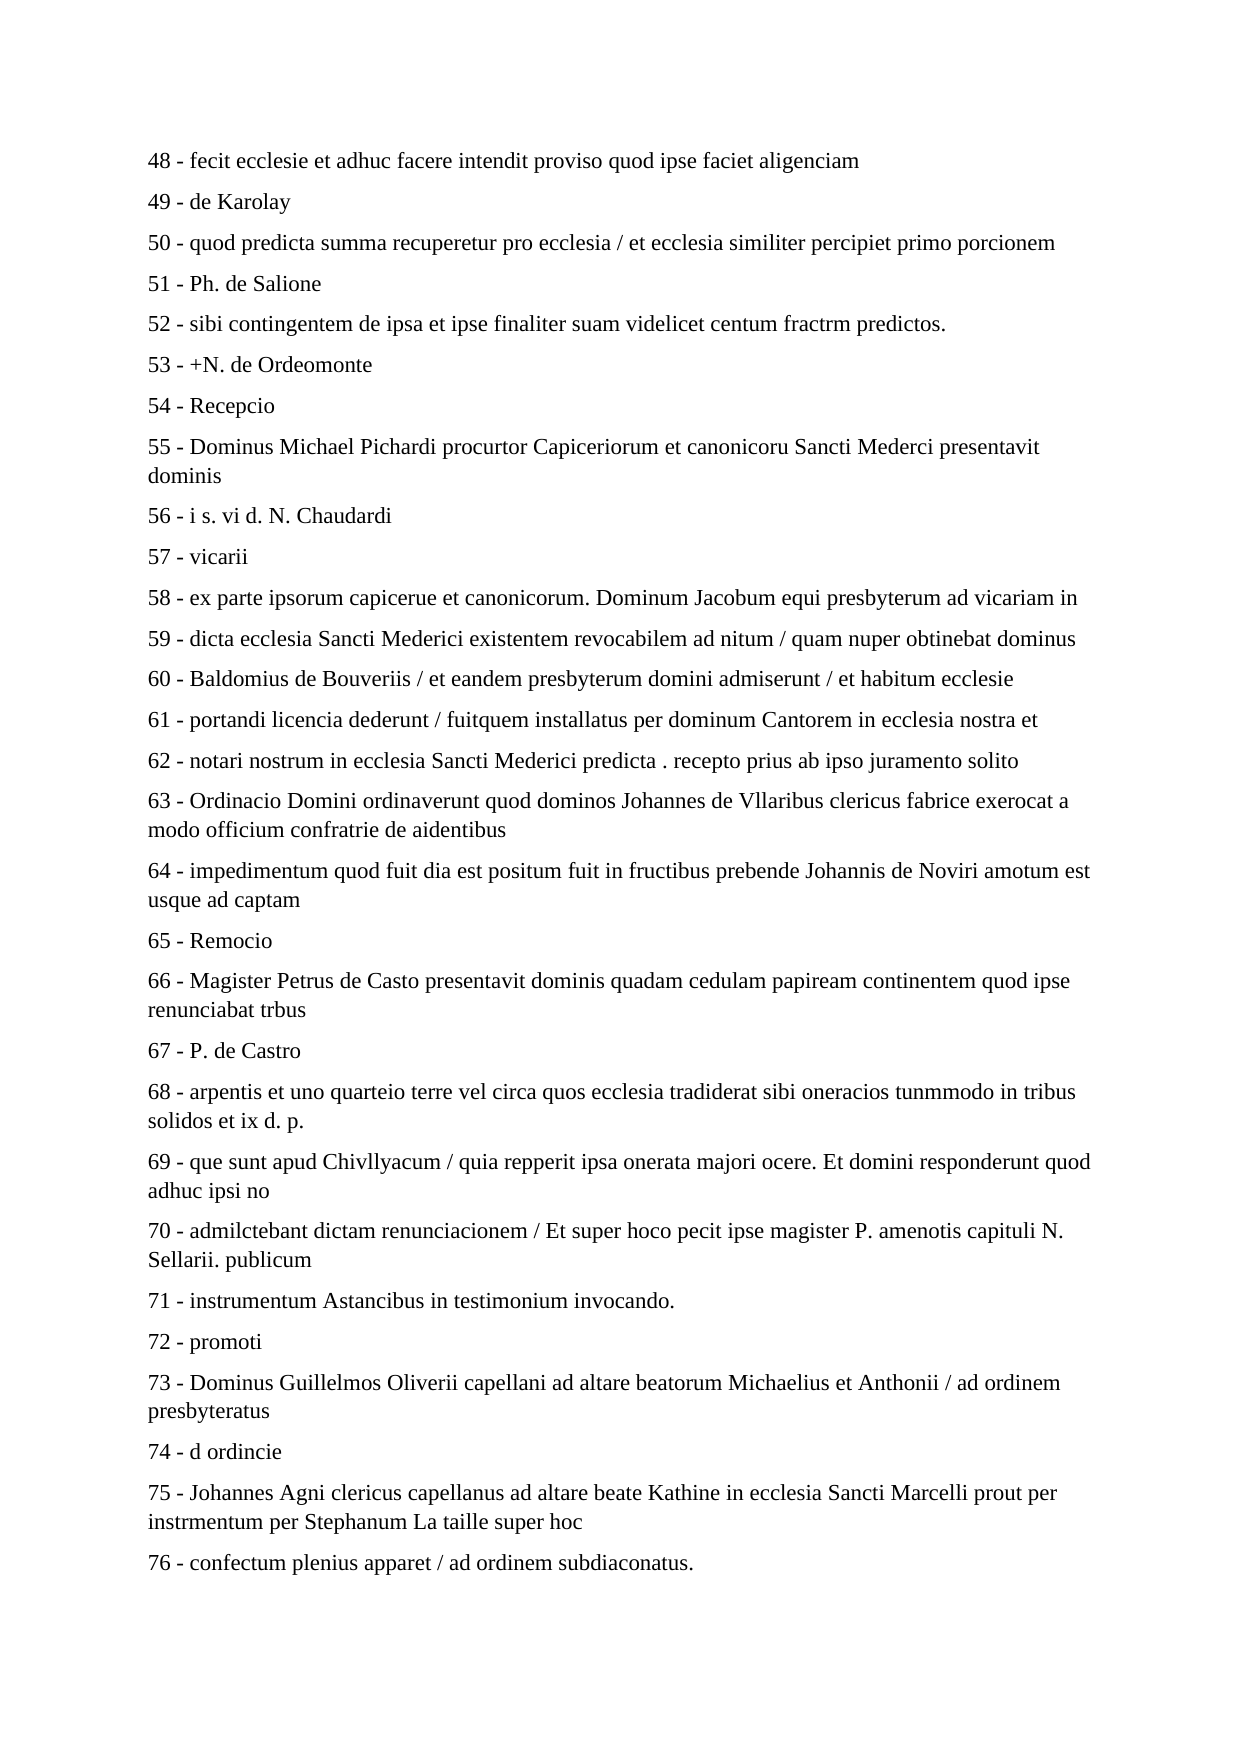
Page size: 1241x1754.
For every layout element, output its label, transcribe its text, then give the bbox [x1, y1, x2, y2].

text 75 - Johannes Agni clericus capellanus ad altare beate Kathine in ecclesia Sancti Marcelli prout per instrmentum per Stephanum La taille super hoc [148, 1479, 1093, 1534]
text 54 - Recepcio [148, 392, 1093, 418]
text 68 - arpentis et uno quarteio terre vel circa quos ecclesia tradiderat sibi oneracios tunmmodo in tribus solidos et ix d. p. [148, 1078, 1093, 1133]
text 48 - fecit ecclesie et adhuc facere intendit proviso quod ipse faciet aligenciam [148, 148, 1093, 174]
text 57 - vicarii [148, 543, 1093, 569]
text 51 - Ph. de Salione [148, 270, 1093, 296]
text 69 - que sunt apud Chivllyacum / quia repperit ipsa onerata majori ocere. Et domini responderunt quod adhuc ipsi no [148, 1148, 1093, 1203]
text 70 - admilctebant dictam renunciacionem / Et super hoco pecit ipse magister P. amenotis capituli N. Sellarii. publicum [148, 1217, 1093, 1273]
text 63 - Ordinacio Domini ordinaverunt quod dominos Johannes de Vllaribus clericus fabrice exerocat a modo officium confratrie de aidentibus [148, 787, 1093, 843]
text 59 - dicta ecclesia Sancti Mederici existentem revocabilem ad nitum / quam nuper obtinebat dominus [148, 624, 1093, 651]
text 66 - Magister Petrus de Casto presentavit dominis quadam cedulam papiream continentem quod ipse renunciabat trbus [148, 968, 1093, 1023]
text 49 - de Karolay [148, 188, 1093, 215]
text 61 - portandi licencia dederunt / fuitquem installatus per dominum Cantorem in ecclesia nostra et [148, 706, 1093, 732]
text 73 - Dominus Guillelmos Oliverii capellani ad altare beatorum Michaelius et Anthonii / ad ordinem presbyteratus [148, 1368, 1093, 1424]
text 52 - sibi contingentem de ipsa et ipse finaliter suam videlicet centum fractrm predictos. [148, 311, 1093, 337]
text 62 - notari nostrum in ecclesia Sancti Mederici predicta . recepto prius ab ipso juramento solito [148, 747, 1093, 773]
text 64 - impedimentum quod fuit dia est positum fuit in fructibus prebende Johannis de Noviri amotum est usque ad captam [148, 857, 1093, 912]
text 71 - instrumentum Astancibus in testimonium invocando. [148, 1287, 1093, 1313]
text 67 - P. de Castro [148, 1037, 1093, 1064]
text 65 - Remocio [148, 927, 1093, 953]
text 58 - ex parte ipsorum capicerue et canonicorum. Dominum Jacobum equi presbyterum ad vicariam in [148, 584, 1093, 610]
text 55 - Dominus Michael Pichardi procurtor Capiceriorum et canonicoru Sancti Mederci presentavit dominis [148, 433, 1093, 488]
text 72 - promoti [148, 1328, 1093, 1354]
text 60 - Baldomius de Bouveriis / et eandem presbyterum domini admiserunt / et habitum ecclesie [148, 665, 1093, 692]
text 74 - d ordincie [148, 1438, 1093, 1464]
text 50 - quod predicta summa recuperetur pro ecclesia / et ecclesia similiter percipiet primo porcionem [148, 229, 1093, 255]
text 76 - confectum plenius apparet / ad ordinem subdiaconatus. [148, 1549, 1093, 1575]
text 56 - i s. vi d. N. Chaudardi [148, 502, 1093, 529]
text 53 - +N. de Ordeomonte [148, 351, 1093, 378]
